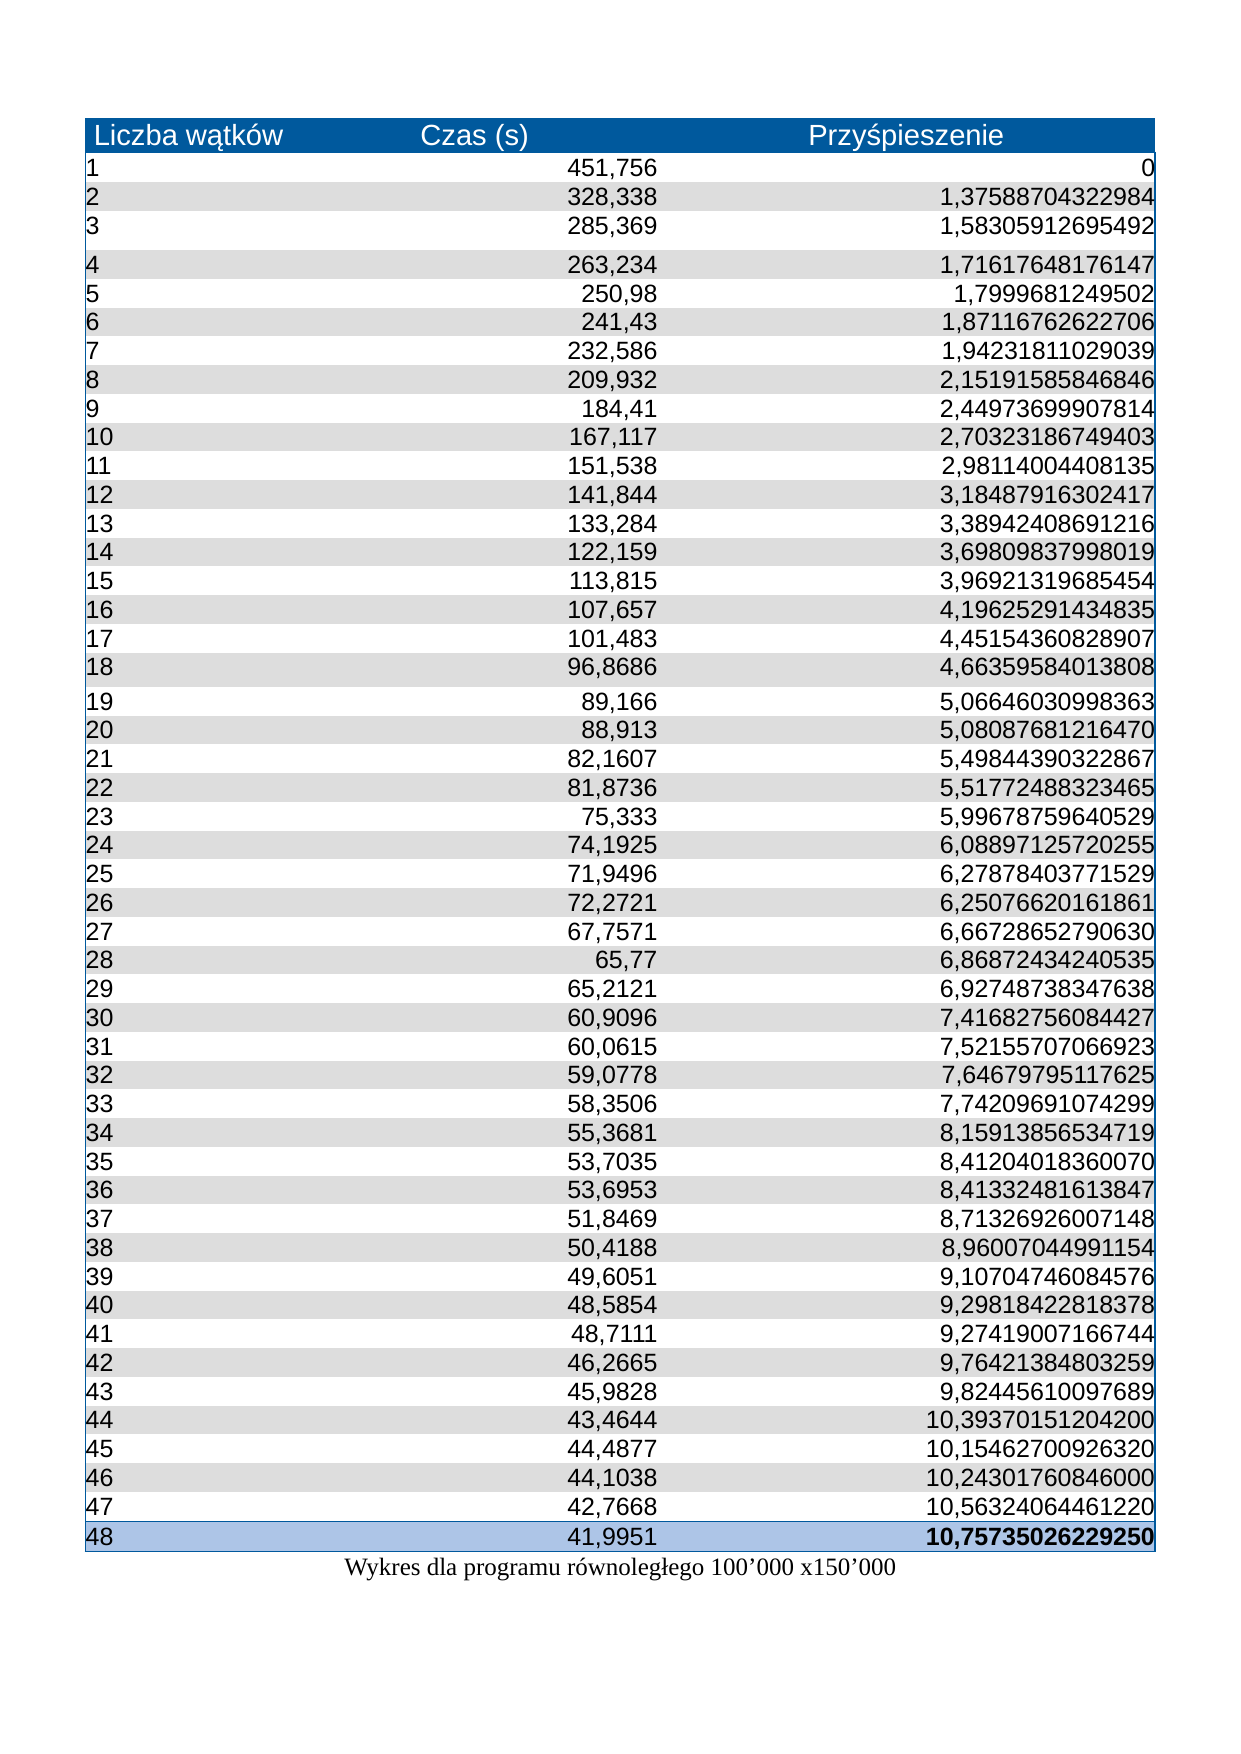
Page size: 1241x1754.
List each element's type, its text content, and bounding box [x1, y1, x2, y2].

table_cell 6,25076620161861 [657, 888, 1154, 917]
table_cell 30 [86, 1003, 291, 1032]
table_cell 1,58305912695492 [657, 211, 1154, 250]
table_cell 96,8686 [291, 653, 657, 687]
table_cell 7,41682756084427 [657, 1003, 1154, 1032]
table_cell 250,98 [291, 279, 657, 307]
table_cell 48,5854 [291, 1291, 657, 1319]
table_cell 65,2121 [291, 974, 657, 1003]
table_cell 2,44973699907814 [657, 394, 1154, 422]
table_cell 5,08087681216470 [657, 716, 1154, 744]
table_cell 7,64679795117625 [657, 1061, 1154, 1089]
table_cell 88,913 [291, 716, 657, 744]
table_cell 3 [86, 211, 291, 250]
table_cell 9,27419007166744 [657, 1319, 1154, 1348]
table_cell 9,29818422818378 [657, 1291, 1154, 1319]
table_cell 89,166 [291, 687, 657, 716]
table_cell 10 [86, 423, 291, 451]
table_cell 72,2721 [291, 888, 657, 917]
table_cell 43,4644 [291, 1406, 657, 1434]
table_cell 42 [86, 1348, 291, 1377]
table_cell 44,4877 [291, 1434, 657, 1463]
table_cell 113,815 [291, 566, 657, 595]
table_cell 1 [1144, 160, 1152, 174]
table_cell 4,66359584013808 [657, 653, 1154, 687]
table_cell 23 [86, 802, 291, 831]
table_cell 6,92748738347638 [657, 974, 1154, 1003]
table_cell 48,7111 [291, 1319, 657, 1348]
table_cell 31 [86, 1032, 291, 1061]
table_cell 6,66728652790630 [657, 917, 1154, 946]
table_cell 58,3506 [291, 1089, 657, 1118]
table_cell 44 [86, 1406, 291, 1434]
table_cell 5,99678759640529 [657, 802, 1154, 831]
table_cell 20 [86, 716, 291, 744]
table_cell 4 [86, 250, 291, 279]
table_cell 53,7035 [291, 1147, 657, 1176]
table_cell 1,94231811029039 [657, 336, 1154, 365]
table_cell 9,76421384803259 [657, 1348, 1154, 1377]
table_cell 232,586 [291, 336, 657, 365]
table_cell 328,338 [291, 182, 657, 211]
table_cell 101,483 [291, 624, 657, 652]
table_cell 5,06646030998363 [657, 687, 1154, 716]
table_cell 50,4188 [291, 1233, 657, 1262]
table_cell 21 [86, 744, 291, 773]
table_cell 1,71617648176147 [657, 250, 1154, 279]
table_cell 8,41332481613847 [657, 1176, 1154, 1204]
table_cell 35 [86, 1147, 291, 1176]
table_cell 8,71326926007148 [657, 1204, 1154, 1233]
table_cell 151,538 [291, 451, 657, 480]
table_cell 2,98114004408135 [657, 451, 1154, 480]
table_cell 27 [86, 917, 291, 946]
table_cell 7 [86, 336, 291, 365]
table_cell 241,43 [291, 308, 657, 336]
table_cell 15 [86, 566, 291, 595]
table_cell 10,56324064461220 [657, 1492, 1154, 1521]
table_cell 75,333 [291, 802, 657, 831]
table_cell 26 [86, 888, 291, 917]
table_cell 5 [86, 279, 291, 307]
table_cell 122,159 [291, 538, 657, 566]
table_cell 9,82445610097689 [657, 1377, 1154, 1406]
table_cell 46,2665 [291, 1348, 657, 1377]
table_cell 44,1038 [291, 1463, 657, 1492]
table_cell 1 [86, 153, 291, 182]
table_cell 49,6051 [291, 1262, 657, 1291]
table_header Przyśpieszenie [657, 118, 1155, 152]
table_cell 81,8736 [291, 773, 657, 802]
table_cell 1,7999681249502 [657, 279, 1154, 307]
table_cell 60,0615 [291, 1032, 657, 1061]
table_cell 263,234 [291, 250, 657, 279]
table_cell 24 [86, 831, 291, 859]
table_cell 22 [86, 773, 291, 802]
table_cell 53,6953 [291, 1176, 657, 1204]
table_cell 107,657 [291, 595, 657, 624]
table_cell 71,9496 [291, 859, 657, 888]
table_cell 3,38942408691216 [657, 509, 1154, 537]
table_cell 43 [86, 1377, 291, 1406]
table_cell 9 [86, 394, 291, 422]
table_cell 10,39370151204200 [657, 1406, 1154, 1434]
table_cell 1,37588704322984 [657, 182, 1154, 211]
table_cell 1,87116762622706 [657, 308, 1154, 336]
table_header Czas (s) [291, 118, 657, 152]
table_cell 9,10704746084576 [657, 1262, 1154, 1291]
table_cell 184,41 [291, 394, 657, 422]
table_cell 60,9096 [291, 1003, 657, 1032]
table_cell 67,7571 [291, 917, 657, 946]
table_cell 6,08897125720255 [657, 831, 1154, 859]
table_cell 41,9951 [291, 1522, 657, 1551]
table_cell 209,932 [291, 365, 657, 394]
table_cell 25 [86, 859, 291, 888]
table_cell 38 [86, 1233, 291, 1262]
table_cell 32 [86, 1061, 291, 1089]
table_cell 3,69809837998019 [657, 538, 1154, 566]
table_cell 48 [86, 1522, 291, 1551]
table_cell 42,7668 [291, 1492, 657, 1521]
table_cell 47 [86, 1492, 291, 1521]
table_cell 36 [86, 1176, 291, 1204]
table_cell 51,8469 [291, 1204, 657, 1233]
table_cell 13 [86, 509, 291, 537]
table_cell 18 [86, 653, 291, 687]
table_cell 5,51772488323465 [657, 773, 1154, 802]
table_cell 285,369 [291, 211, 657, 250]
table_cell 3,18487916302417 [657, 480, 1154, 509]
table_cell 8,96007044991154 [657, 1233, 1154, 1262]
table_cell 167,117 [291, 423, 657, 451]
table_cell 8 [86, 365, 291, 394]
table_cell 451,756 [291, 153, 657, 182]
table_cell 33 [86, 1089, 291, 1118]
table_cell 8,41204018360070 [657, 1147, 1154, 1176]
table_cell 6,86872434240535 [657, 946, 1154, 974]
table_cell 7,74209691074299 [657, 1089, 1154, 1118]
table_cell 133,284 [291, 509, 657, 537]
table_cell 10,24301760846000 [657, 1463, 1154, 1492]
table_cell 37 [86, 1204, 291, 1233]
table_cell 40 [86, 1291, 291, 1319]
table_cell 39 [86, 1262, 291, 1291]
table_cell 12 [86, 480, 291, 509]
table_cell 59,0778 [291, 1061, 657, 1089]
table_cell 65,77 [291, 946, 657, 974]
table_cell 2 [86, 182, 291, 211]
table_header Liczba wątków [85, 118, 291, 152]
table_cell 2,15191585846846 [657, 365, 1154, 394]
table_cell 28 [86, 946, 291, 974]
table_cell 3,96921319685454 [657, 566, 1154, 595]
table_cell 4,19625291434835 [657, 595, 1154, 624]
text Wykres dla programu równoległego 100’000 x150’000 [118, 1552, 1122, 1581]
table_cell 16 [86, 595, 291, 624]
table_cell 6,27878403771529 [657, 859, 1154, 888]
table_cell 74,1925 [291, 831, 657, 859]
table_cell 29 [86, 974, 291, 1003]
table_cell 55,3681 [291, 1118, 657, 1147]
table_cell 4,45154360828907 [657, 624, 1154, 652]
table_cell 45,9828 [291, 1377, 657, 1406]
table_cell 34 [86, 1118, 291, 1147]
table_cell 19 [86, 687, 291, 716]
table_cell 1 [657, 153, 1154, 182]
table_cell 5,49844390322867 [657, 744, 1154, 773]
table_cell 8,15913856534719 [657, 1118, 1154, 1147]
table_cell 41 [86, 1319, 291, 1348]
table_cell 6 [86, 308, 291, 336]
table_cell 14 [86, 538, 291, 566]
table_cell 11 [86, 451, 291, 480]
table_cell 10,15462700926320 [657, 1434, 1154, 1463]
table_cell 141,844 [291, 480, 657, 509]
table_cell 10,75735026229250 [657, 1522, 1154, 1551]
table_cell 17 [86, 624, 291, 652]
table_cell 82,1607 [291, 744, 657, 773]
table_cell 7,52155707066923 [657, 1032, 1154, 1061]
table_cell 2,70323186749403 [657, 423, 1154, 451]
table_cell 46 [86, 1463, 291, 1492]
table_cell 45 [86, 1434, 291, 1463]
